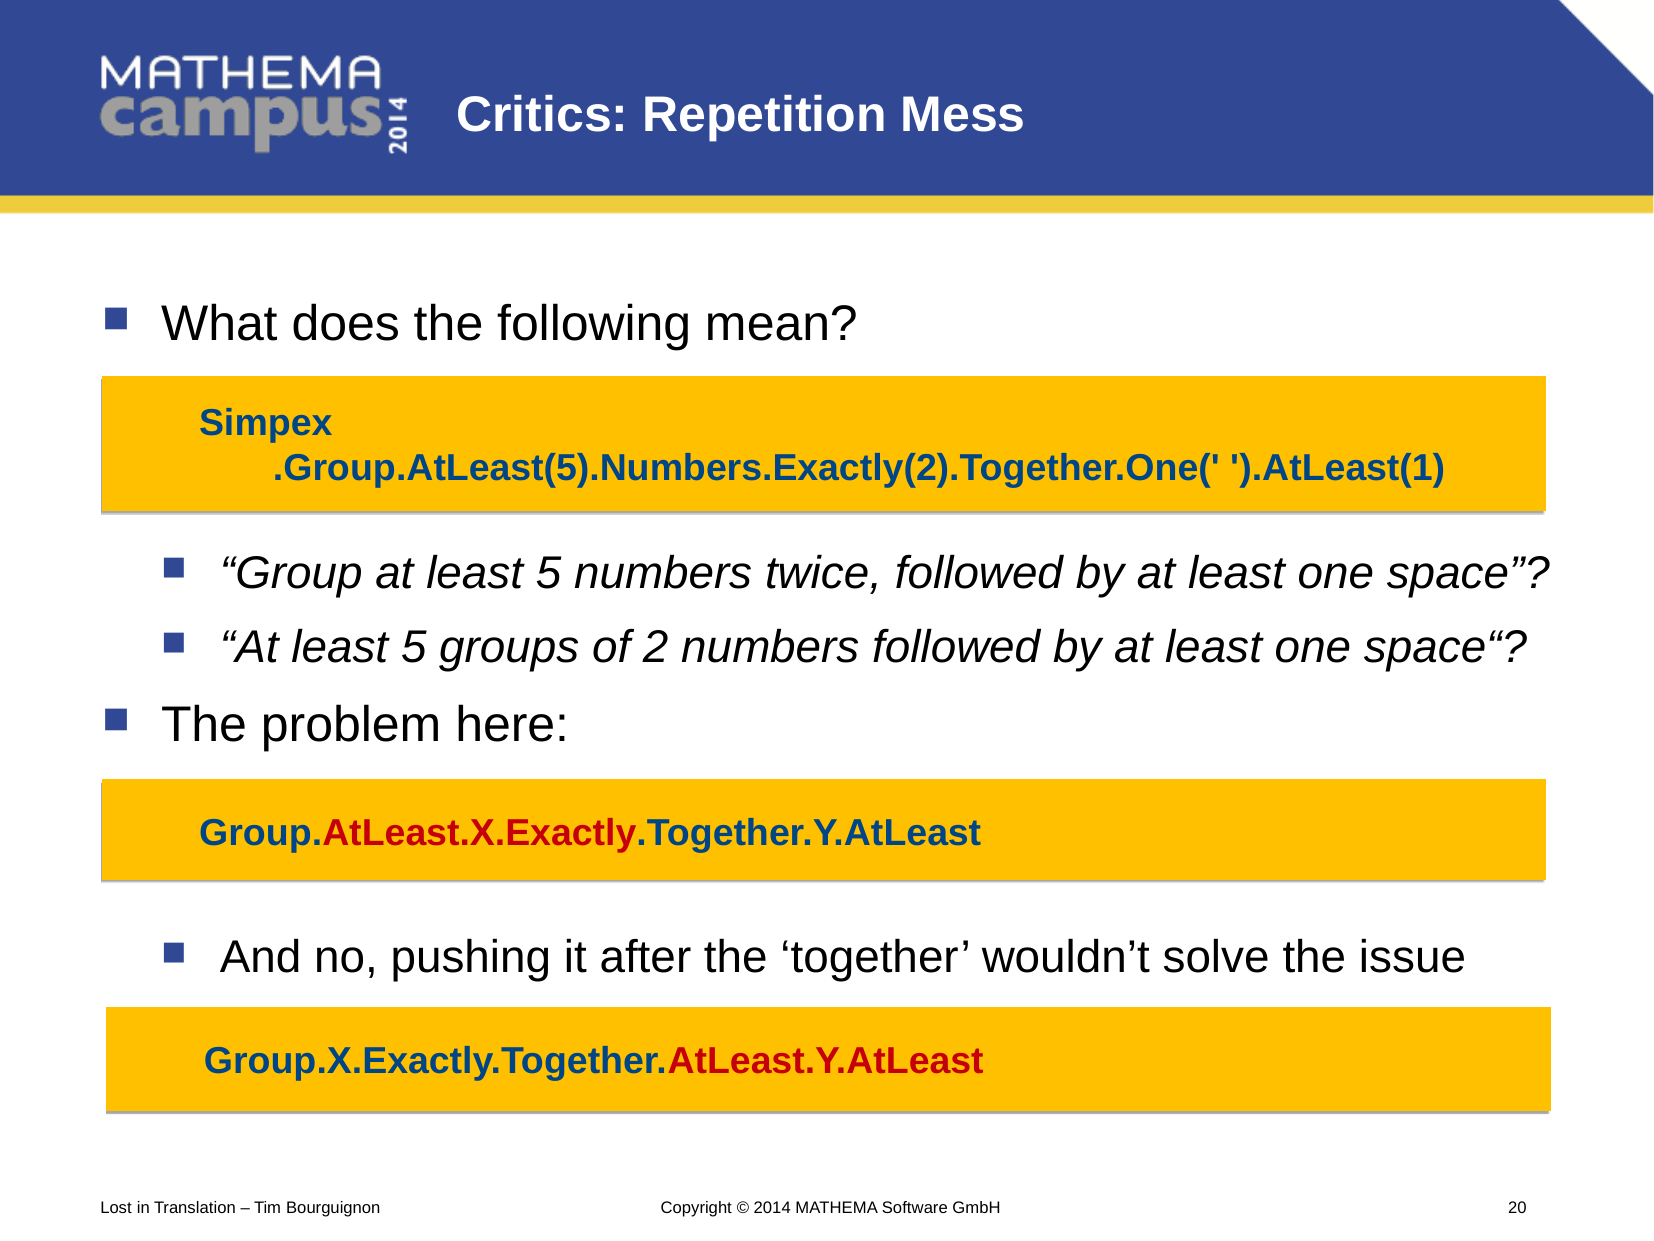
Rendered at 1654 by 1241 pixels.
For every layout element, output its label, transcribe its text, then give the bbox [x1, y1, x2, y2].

title Critics: Repetition Mess [456, 68, 1528, 160]
text_box Group.X.Exactly.Together.AtLeast.Y.AtLeast [106, 1007, 1551, 1111]
list What does the following mean? “Group at least 5 numbers twice, followed by at least one space”? “At least 5 groups of 2 numbers followed by at least one space“? The problem here: And no, pushing it after the ‘together’ wouldn’t solve the issue [101, 295, 1557, 1139]
text_box Group.AtLeast.X.Exactly.Together.Y.AtLeast [102, 779, 1546, 880]
picture [0, 0, 1654, 217]
text_box Simpex .Group.AtLeast(5).Numbers.Exactly(2).Together.One(' ').AtLeast(1) [102, 376, 1546, 511]
